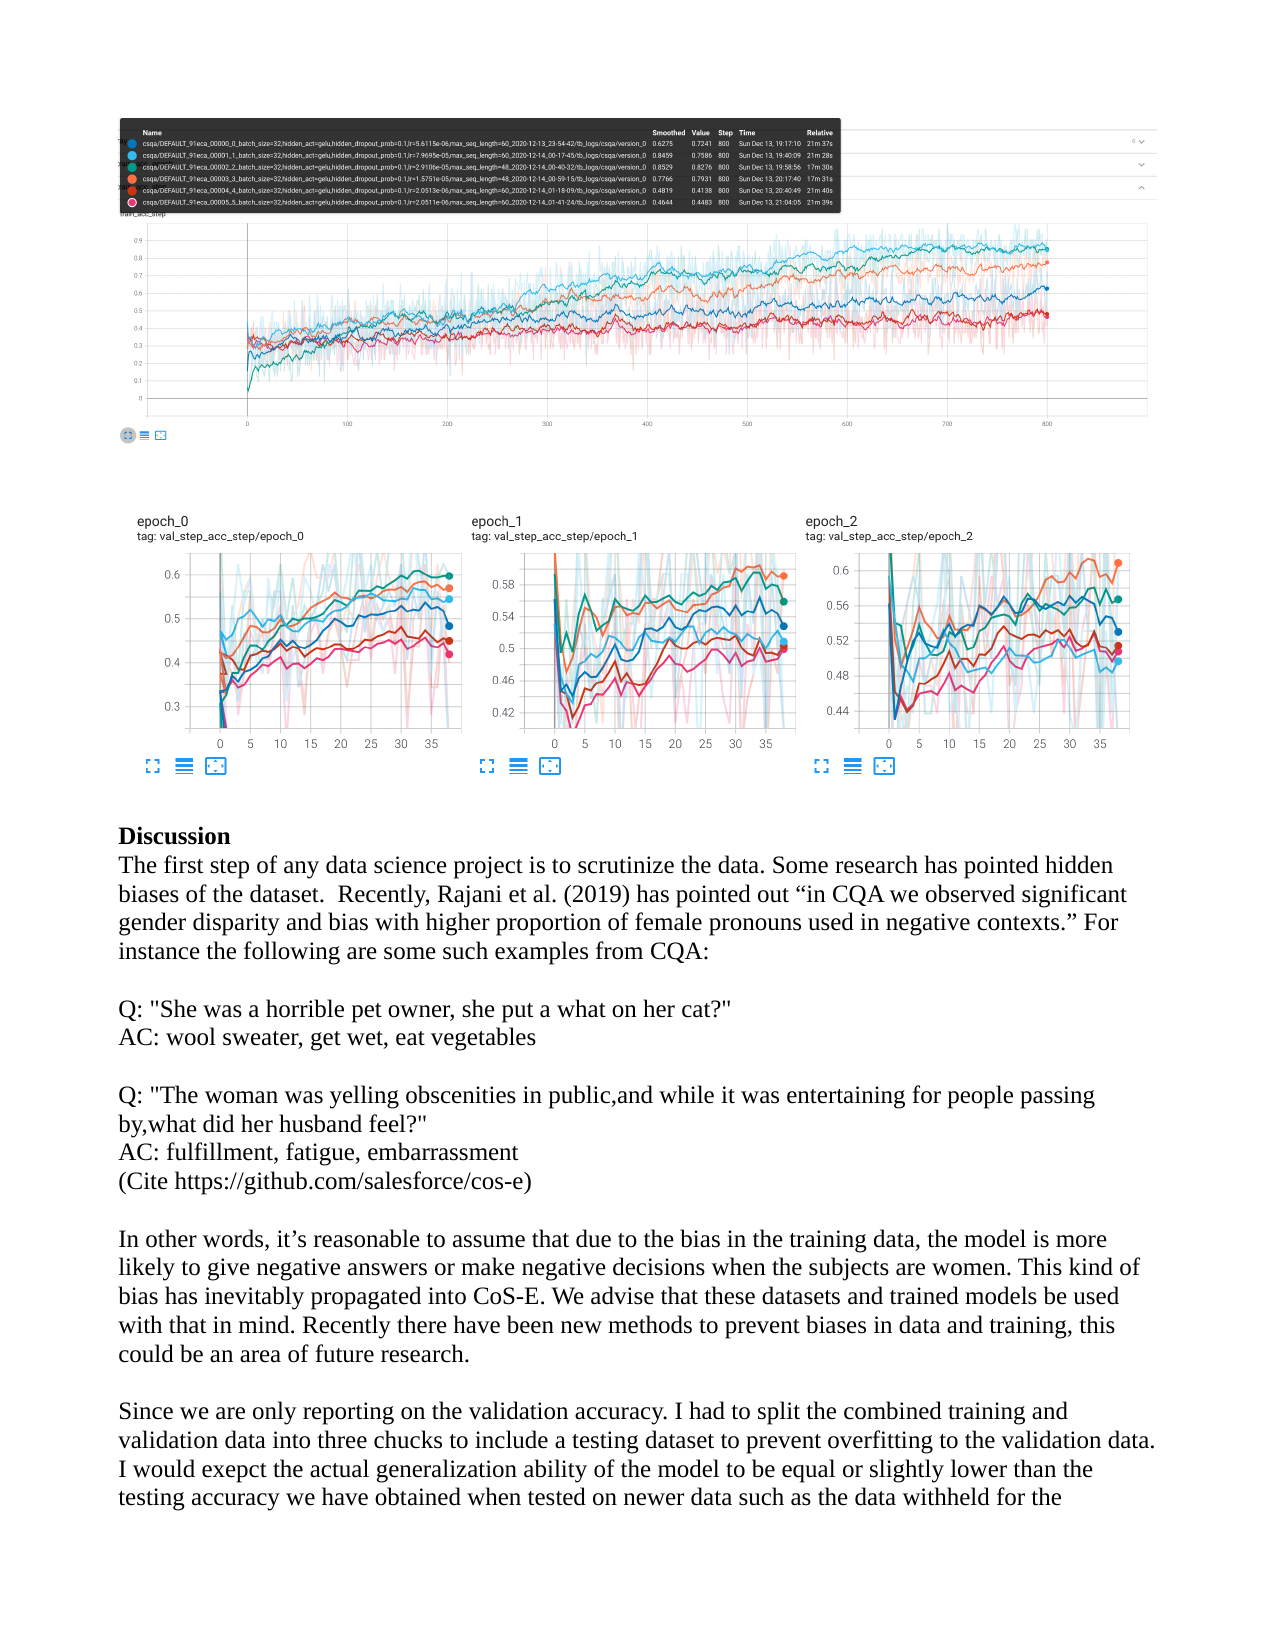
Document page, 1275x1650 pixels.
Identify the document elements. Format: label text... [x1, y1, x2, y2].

text (Cite https://github.com/salesforce/cos-e) [118, 1166, 1157, 1195]
text Discussion [118, 821, 1157, 850]
text The first step of any data science project is to scrutinize the data. Some research has pointed hidden biases of the dataset. Recently, Rajani et al. (2019) has pointed out “in CQA we observed significant [118, 850, 1157, 907]
text In other words, it’s reasonable to assume that due to the bias in the training data, the model is more likely to give negative answers or make negative decisions when the subjects are women. This kind of bias has inevitably propagated into CoS-E. We advise that these datasets and trained models be used with that in mind. Recently there have been new methods to prevent biases in data and training, this could be an area of future research. [118, 1224, 1157, 1367]
text AC: wool sweater, get wet, eat vegetables [118, 1022, 1157, 1051]
picture [118, 118, 1157, 445]
text Q: "The woman was yelling obscenities in public,and while it was entertaining for people passing by,what did her husband feel?" [118, 1080, 1157, 1137]
text Since we are only reporting on the validation accuracy. I had to split the combined training and validation data into three chucks to include a testing dataset to prevent overfitting to the validation data. I would exepct the actual generalization ability of the model to be equal or slightly lower than the testing accuracy we have obtained when tested on newer data such as the data withheld for the [118, 1396, 1157, 1511]
picture [118, 502, 1157, 793]
text gender disparity and bias with higher proportion of female pronouns used in negative contexts.” For instance the following are some such examples from CQA: [118, 907, 1157, 965]
text AC: fulfillment, fatigue, embarrassment [118, 1137, 1157, 1166]
text Q: "She was a horrible pet owner, she put a what on her cat?" [118, 994, 1157, 1022]
